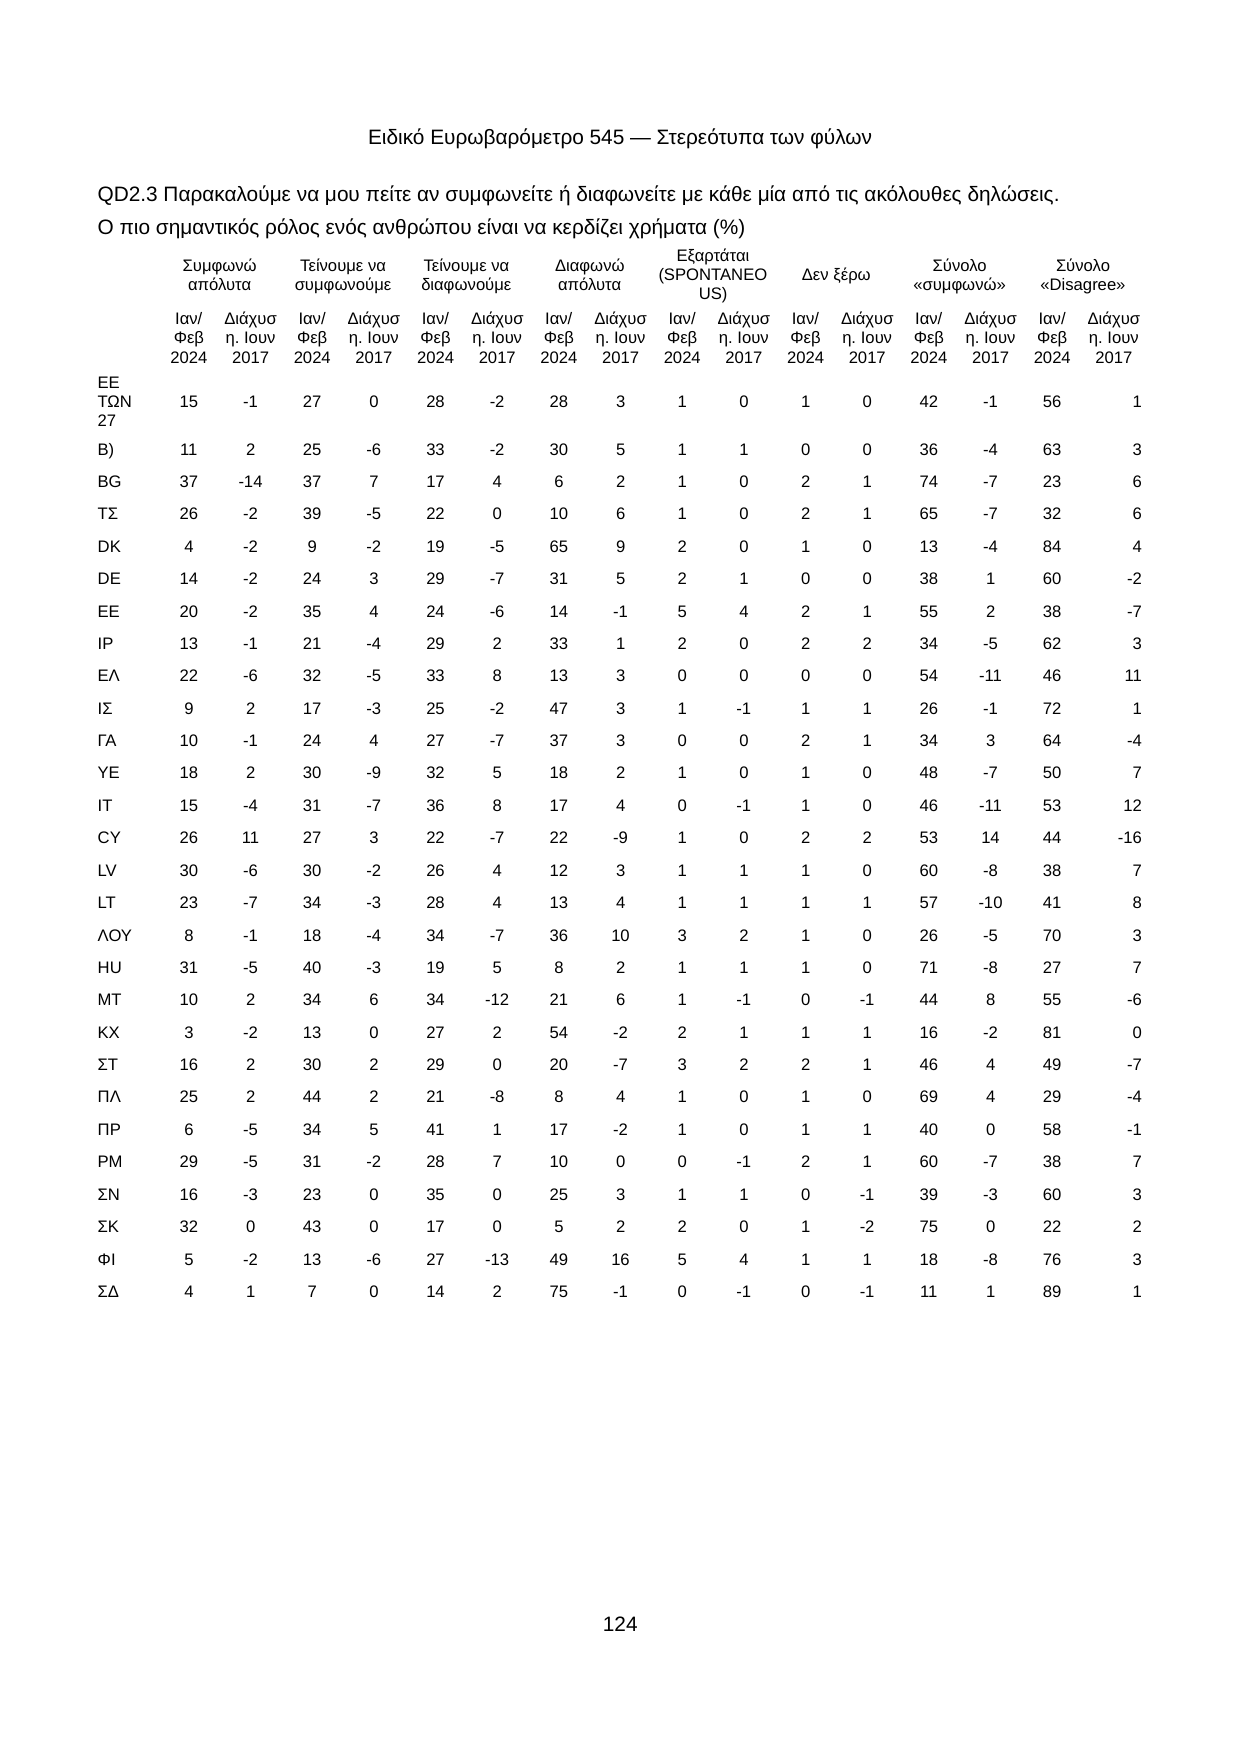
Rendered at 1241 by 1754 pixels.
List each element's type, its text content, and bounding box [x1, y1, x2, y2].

table_cell 0 [713, 1113, 774, 1146]
table_cell 6 [1083, 498, 1144, 530]
table_cell 26 [405, 854, 466, 886]
table_cell 0 [713, 627, 774, 659]
table_cell 40 [281, 951, 343, 983]
table_cell 7 [1083, 757, 1144, 789]
table_cell 2 [466, 627, 528, 659]
table_cell 1 [775, 854, 836, 886]
table_cell 1 [775, 919, 836, 951]
table_cell 58 [1021, 1113, 1083, 1146]
table_cell 1 [651, 465, 713, 498]
table_cell -2 [466, 433, 528, 465]
table_cell 16 [158, 1178, 219, 1210]
table_cell 1 [836, 1113, 898, 1146]
table_cell 29 [158, 1146, 219, 1178]
table_cell -5 [220, 951, 281, 983]
table_cell 44 [1021, 822, 1083, 854]
table_cell -4 [220, 789, 281, 822]
table_cell 0 [220, 1210, 281, 1243]
table_cell 4 [343, 595, 404, 627]
table_cell 50 [1021, 757, 1083, 789]
table_cell 8 [528, 951, 589, 983]
table_cell 65 [528, 530, 589, 562]
table_cell -1 [713, 1275, 774, 1307]
table_cell 3 [343, 563, 404, 595]
table_cell 2 [220, 692, 281, 724]
table_cell 3 [1083, 433, 1144, 465]
table_cell 2 [836, 822, 898, 854]
table_cell Συμφωνώ απόλυτα [158, 243, 281, 306]
table_cell 1 [651, 886, 713, 919]
table_cell 6 [590, 498, 651, 530]
table_cell -8 [960, 951, 1021, 983]
table_cell 8 [466, 660, 528, 692]
table_cell 0 [713, 724, 774, 757]
table_cell 9 [590, 530, 651, 562]
table_cell 44 [898, 984, 959, 1016]
table_cell 2 [775, 1146, 836, 1178]
table_cell 4 [960, 1081, 1021, 1113]
table_cell 2 [590, 951, 651, 983]
table_cell 27 [1021, 951, 1083, 983]
table_cell -4 [960, 530, 1021, 562]
table_cell 76 [1021, 1243, 1083, 1275]
table_cell 2 [775, 1048, 836, 1081]
table_cell -2 [466, 370, 528, 433]
table_cell Τείνουμε να διαφωνούμε [405, 243, 528, 306]
table_cell 3 [1083, 919, 1144, 951]
table_cell 38 [1021, 595, 1083, 627]
table_cell -4 [960, 433, 1021, 465]
table_cell -4 [1083, 1081, 1144, 1113]
table_cell 1 [713, 433, 774, 465]
table_cell 3 [590, 854, 651, 886]
table_cell 3 [1083, 1178, 1144, 1210]
table_cell 0 [713, 465, 774, 498]
table_cell 2 [775, 465, 836, 498]
table_cell -7 [960, 757, 1021, 789]
table_cell 0 [343, 1016, 404, 1048]
table_cell Ιαν/Φεβ 2024 [1021, 306, 1083, 369]
table_cell ΙΣ [95, 692, 158, 724]
table_cell 14 [158, 563, 219, 595]
table_cell 9 [281, 530, 343, 562]
table_cell 1 [960, 1275, 1021, 1307]
table_cell 2 [590, 465, 651, 498]
table_cell 1 [960, 563, 1021, 595]
table_cell 21 [281, 627, 343, 659]
table_cell 30 [158, 854, 219, 886]
table_cell -7 [466, 724, 528, 757]
table_cell 0 [836, 919, 898, 951]
table_cell 2 [775, 498, 836, 530]
table_cell Ιαν/Φεβ 2024 [775, 306, 836, 369]
table_cell Ιαν/Φεβ 2024 [158, 306, 219, 369]
table_cell 5 [466, 951, 528, 983]
table_cell 49 [528, 1243, 589, 1275]
table_cell 1 [466, 1113, 528, 1146]
table_cell -1 [220, 370, 281, 433]
table_cell 25 [528, 1178, 589, 1210]
table_cell 46 [898, 789, 959, 822]
table_cell -2 [590, 1016, 651, 1048]
table_cell 29 [405, 627, 466, 659]
table_cell 3 [1083, 1243, 1144, 1275]
table_cell 0 [466, 498, 528, 530]
table_cell 2 [220, 433, 281, 465]
table_cell 11 [158, 433, 219, 465]
table_cell 6 [1083, 465, 1144, 498]
table_cell 71 [898, 951, 959, 983]
table_cell 28 [405, 886, 466, 919]
table_cell Σύνολο «Disagree» [1021, 243, 1144, 306]
table_cell 0 [960, 1113, 1021, 1146]
table_cell 34 [898, 627, 959, 659]
table_cell 25 [405, 692, 466, 724]
table_cell -2 [836, 1210, 898, 1243]
table_cell 0 [713, 1210, 774, 1243]
table_cell 16 [590, 1243, 651, 1275]
table_cell 0 [651, 724, 713, 757]
table_cell 18 [158, 757, 219, 789]
table_cell -2 [343, 854, 404, 886]
table_cell -7 [466, 563, 528, 595]
table_cell 35 [405, 1178, 466, 1210]
table_cell 5 [466, 757, 528, 789]
table_cell Διάχυση. Ιουν 2017 [466, 306, 528, 369]
table_cell 31 [281, 1146, 343, 1178]
table_cell 0 [343, 370, 404, 433]
table_cell -7 [343, 789, 404, 822]
table_cell 3 [1083, 627, 1144, 659]
table_cell 56 [1021, 370, 1083, 433]
table_cell 0 [836, 1081, 898, 1113]
table_cell -4 [343, 919, 404, 951]
table_cell 3 [158, 1016, 219, 1048]
table_cell -7 [590, 1048, 651, 1081]
table_cell ΕΕ ΤΩΝ 27 [95, 370, 158, 433]
table_cell -5 [343, 660, 404, 692]
table_cell 37 [528, 724, 589, 757]
table_cell 5 [528, 1210, 589, 1243]
table_cell -2 [220, 563, 281, 595]
table_cell 14 [528, 595, 589, 627]
table_cell 4 [590, 789, 651, 822]
table_cell 69 [898, 1081, 959, 1113]
table_cell 13 [281, 1243, 343, 1275]
table_cell 21 [405, 1081, 466, 1113]
table_cell 60 [898, 854, 959, 886]
table_cell 2 [651, 627, 713, 659]
table_cell 48 [898, 757, 959, 789]
table_cell -5 [466, 530, 528, 562]
table_cell -5 [220, 1146, 281, 1178]
table_cell 84 [1021, 530, 1083, 562]
table_cell -1 [960, 370, 1021, 433]
table_cell 4 [713, 1243, 774, 1275]
table_cell 38 [898, 563, 959, 595]
table_cell -7 [960, 465, 1021, 498]
table_cell ΕΕ [95, 595, 158, 627]
table_cell Διάχυση. Ιουν 2017 [590, 306, 651, 369]
table_cell 0 [590, 1146, 651, 1178]
table_cell -1 [713, 1146, 774, 1178]
table_cell 1 [651, 433, 713, 465]
table_cell 27 [281, 822, 343, 854]
table_cell 23 [158, 886, 219, 919]
table_cell 19 [405, 951, 466, 983]
table_cell 26 [898, 692, 959, 724]
table_cell 0 [836, 370, 898, 433]
table_cell Διάχυση. Ιουν 2017 [1083, 306, 1144, 369]
table_cell 1 [1083, 370, 1144, 433]
table_cell 30 [281, 854, 343, 886]
table_cell 8 [158, 919, 219, 951]
table_cell 1 [713, 1016, 774, 1048]
table_cell 22 [528, 822, 589, 854]
table_cell 25 [158, 1081, 219, 1113]
table_cell 0 [713, 660, 774, 692]
table_cell 0 [713, 1081, 774, 1113]
table_cell 41 [405, 1113, 466, 1146]
table_cell 1 [651, 951, 713, 983]
table_cell 5 [343, 1113, 404, 1146]
table_cell ΙΡ [95, 627, 158, 659]
table_cell 36 [898, 433, 959, 465]
table_cell 11 [898, 1275, 959, 1307]
table_cell 39 [898, 1178, 959, 1210]
table_cell -4 [343, 627, 404, 659]
table_cell 38 [1021, 854, 1083, 886]
table_cell -1 [713, 789, 774, 822]
table_cell 13 [158, 627, 219, 659]
table_cell -8 [960, 854, 1021, 886]
table_cell 30 [281, 757, 343, 789]
table_cell 0 [775, 1178, 836, 1210]
table_cell 2 [713, 1048, 774, 1081]
table_cell 26 [158, 498, 219, 530]
table_cell 0 [713, 370, 774, 433]
table_cell 2 [343, 1048, 404, 1081]
table_cell 1 [836, 724, 898, 757]
table_cell 2 [651, 563, 713, 595]
table_cell 5 [651, 595, 713, 627]
table_cell 17 [405, 1210, 466, 1243]
table_cell 1 [651, 1081, 713, 1113]
table_cell 0 [836, 563, 898, 595]
table_cell 1 [651, 984, 713, 1016]
table_cell 0 [713, 530, 774, 562]
table_cell 3 [590, 692, 651, 724]
table_cell 26 [898, 919, 959, 951]
table_cell Διάχυση. Ιουν 2017 [960, 306, 1021, 369]
table_cell 0 [775, 1275, 836, 1307]
table_cell -9 [343, 757, 404, 789]
table_cell 3 [590, 1178, 651, 1210]
table_cell 54 [898, 660, 959, 692]
table_cell 1 [836, 1243, 898, 1275]
table_cell 1 [775, 530, 836, 562]
table_cell 72 [1021, 692, 1083, 724]
table_cell 42 [898, 370, 959, 433]
table_cell Β) [95, 433, 158, 465]
table_cell 2 [775, 822, 836, 854]
table_cell Ιαν/Φεβ 2024 [528, 306, 589, 369]
table_cell 0 [651, 660, 713, 692]
table_cell 2 [220, 757, 281, 789]
table_cell 12 [1083, 789, 1144, 822]
table_cell 0 [713, 498, 774, 530]
table_cell 46 [898, 1048, 959, 1081]
table_cell 27 [405, 1243, 466, 1275]
table_cell 1 [1083, 1275, 1144, 1307]
table_cell 1 [775, 1113, 836, 1146]
table_cell -7 [466, 822, 528, 854]
table_cell ΥΕ [95, 757, 158, 789]
table_cell 7 [343, 465, 404, 498]
table_cell 4 [158, 530, 219, 562]
table_cell 17 [281, 692, 343, 724]
table_cell 20 [158, 595, 219, 627]
table_cell 1 [836, 1016, 898, 1048]
table_cell -4 [1083, 724, 1144, 757]
table_cell -2 [960, 1016, 1021, 1048]
table_cell 15 [158, 370, 219, 433]
table_cell -2 [466, 692, 528, 724]
table_cell -16 [1083, 822, 1144, 854]
table_cell 1 [836, 595, 898, 627]
table_cell 22 [158, 660, 219, 692]
table_cell -5 [343, 498, 404, 530]
table_cell 8 [466, 789, 528, 822]
table_cell 0 [836, 660, 898, 692]
table_cell 1 [775, 1243, 836, 1275]
table_cell 4 [713, 595, 774, 627]
table_cell 34 [898, 724, 959, 757]
table_cell 0 [775, 660, 836, 692]
table_cell 17 [528, 789, 589, 822]
table_cell 0 [836, 530, 898, 562]
table_cell 39 [281, 498, 343, 530]
table_cell 14 [405, 1275, 466, 1307]
table_cell -1 [713, 692, 774, 724]
table_cell 54 [528, 1016, 589, 1048]
table_cell -2 [220, 1243, 281, 1275]
table_cell ΚΧ [95, 1016, 158, 1048]
table_cell ΡΜ [95, 1146, 158, 1178]
table_cell 1 [220, 1275, 281, 1307]
table_cell -5 [960, 627, 1021, 659]
table_cell 38 [1021, 1146, 1083, 1178]
table_cell 4 [343, 724, 404, 757]
table_cell 23 [1021, 465, 1083, 498]
table_cell 1 [651, 854, 713, 886]
table_cell 9 [158, 692, 219, 724]
table_cell -1 [1083, 1113, 1144, 1146]
table_cell Ιαν/Φεβ 2024 [405, 306, 466, 369]
table_cell 60 [898, 1146, 959, 1178]
table_cell 0 [960, 1210, 1021, 1243]
table_cell 17 [528, 1113, 589, 1146]
table_cell 7 [281, 1275, 343, 1307]
table_cell 60 [1021, 1178, 1083, 1210]
table_cell 21 [528, 984, 589, 1016]
table_cell 3 [590, 370, 651, 433]
table_cell -7 [220, 886, 281, 919]
table_cell 2 [836, 627, 898, 659]
table_cell 24 [281, 724, 343, 757]
table_cell 0 [836, 433, 898, 465]
table_cell 11 [220, 822, 281, 854]
table_cell ΕΛ [95, 660, 158, 692]
table_cell 1 [775, 951, 836, 983]
table_cell -2 [590, 1113, 651, 1146]
table_cell 55 [898, 595, 959, 627]
table_cell ΛΟΥ [95, 919, 158, 951]
table_cell 31 [158, 951, 219, 983]
table_cell 18 [898, 1243, 959, 1275]
table_cell 0 [836, 757, 898, 789]
table_cell 1 [713, 886, 774, 919]
table_cell 22 [405, 498, 466, 530]
table_cell 2 [1083, 1210, 1144, 1243]
table_cell -3 [343, 951, 404, 983]
table_cell 36 [528, 919, 589, 951]
table_cell -1 [713, 984, 774, 1016]
table_cell 0 [1083, 1016, 1144, 1048]
table_cell 0 [836, 789, 898, 822]
table_cell 7 [1083, 854, 1144, 886]
table_cell 20 [528, 1048, 589, 1081]
table_cell -3 [220, 1178, 281, 1210]
table_cell -6 [220, 660, 281, 692]
table_cell ΠΛ [95, 1081, 158, 1113]
table_cell LT [95, 886, 158, 919]
table_cell 34 [405, 984, 466, 1016]
table_cell 2 [466, 1016, 528, 1048]
table_cell 1 [1083, 692, 1144, 724]
table_cell 1 [590, 627, 651, 659]
table_cell 10 [528, 498, 589, 530]
table_cell 41 [1021, 886, 1083, 919]
table_cell 1 [651, 370, 713, 433]
table_cell 2 [343, 1081, 404, 1113]
table_cell 5 [158, 1243, 219, 1275]
table_cell 4 [466, 465, 528, 498]
table_cell -7 [1083, 1048, 1144, 1081]
table_cell 2 [590, 757, 651, 789]
table_cell 1 [836, 692, 898, 724]
table_cell -6 [343, 433, 404, 465]
table_cell 1 [651, 498, 713, 530]
table_cell 2 [590, 1210, 651, 1243]
table_cell 1 [836, 886, 898, 919]
table_cell 0 [775, 563, 836, 595]
table_cell 0 [466, 1048, 528, 1081]
table_cell ΣΝ [95, 1178, 158, 1210]
table_cell 55 [1021, 984, 1083, 1016]
table_cell -1 [960, 692, 1021, 724]
table_cell ΣΔ [95, 1275, 158, 1307]
table_cell 4 [1083, 530, 1144, 562]
table_cell 89 [1021, 1275, 1083, 1307]
table_cell 13 [528, 886, 589, 919]
table_cell ΓΑ [95, 724, 158, 757]
table_cell 40 [898, 1113, 959, 1146]
table_cell -1 [836, 984, 898, 1016]
table_cell 30 [281, 1048, 343, 1081]
table_cell 4 [466, 886, 528, 919]
table_cell 6 [590, 984, 651, 1016]
table_cell 0 [651, 1146, 713, 1178]
table_cell 31 [528, 563, 589, 595]
table_cell Διάχυση. Ιουν 2017 [220, 306, 281, 369]
table_cell -6 [1083, 984, 1144, 1016]
table_cell 0 [466, 1210, 528, 1243]
table_cell 44 [281, 1081, 343, 1113]
table_cell 32 [281, 660, 343, 692]
table_cell 28 [405, 1146, 466, 1178]
table_cell Διάχυση. Ιουν 2017 [713, 306, 774, 369]
table_cell 2 [220, 1081, 281, 1113]
table_cell ΠΡ [95, 1113, 158, 1146]
table_cell 19 [405, 530, 466, 562]
table_cell -9 [590, 822, 651, 854]
table_cell ΣΚ [95, 1210, 158, 1243]
table_cell 4 [960, 1048, 1021, 1081]
table_cell 2 [775, 724, 836, 757]
table_cell 14 [960, 822, 1021, 854]
table_cell 0 [775, 984, 836, 1016]
table_cell 3 [651, 919, 713, 951]
table_cell 1 [713, 1178, 774, 1210]
table_cell 75 [528, 1275, 589, 1307]
table_cell 2 [651, 530, 713, 562]
table_cell 17 [405, 465, 466, 498]
table_cell 3 [590, 724, 651, 757]
table_cell -2 [220, 498, 281, 530]
table_cell Σύνολο «συμφωνώ» [898, 243, 1021, 306]
table_cell -1 [590, 1275, 651, 1307]
table_cell 16 [898, 1016, 959, 1048]
table_cell 27 [405, 1016, 466, 1048]
table_cell 6 [343, 984, 404, 1016]
table_cell Ιαν/Φεβ 2024 [651, 306, 713, 369]
table_cell 1 [651, 692, 713, 724]
table_cell -1 [220, 919, 281, 951]
table_cell 32 [405, 757, 466, 789]
table_cell 28 [528, 370, 589, 433]
table_cell 1 [775, 789, 836, 822]
table_cell 6 [158, 1113, 219, 1146]
table_cell -6 [220, 854, 281, 886]
table_cell 29 [405, 563, 466, 595]
table_cell 65 [898, 498, 959, 530]
table_cell 37 [158, 465, 219, 498]
table_cell -14 [220, 465, 281, 498]
table_cell 1 [775, 1081, 836, 1113]
table_cell 5 [651, 1243, 713, 1275]
table_cell -6 [343, 1243, 404, 1275]
table_cell -2 [220, 595, 281, 627]
table_cell 1 [775, 886, 836, 919]
table_cell 22 [1021, 1210, 1083, 1243]
table_cell 23 [281, 1178, 343, 1210]
table_cell 1 [713, 563, 774, 595]
table_cell 3 [651, 1048, 713, 1081]
table_cell ΣΤ [95, 1048, 158, 1081]
table_cell -7 [1083, 595, 1144, 627]
table_cell 57 [898, 886, 959, 919]
table_cell 10 [158, 724, 219, 757]
table_cell 7 [1083, 951, 1144, 983]
table_cell -2 [220, 1016, 281, 1048]
table_cell 13 [898, 530, 959, 562]
table_cell -12 [466, 984, 528, 1016]
table_cell 2 [220, 984, 281, 1016]
table_cell -6 [466, 595, 528, 627]
table_cell -3 [343, 886, 404, 919]
table_cell 75 [898, 1210, 959, 1243]
table_cell 30 [528, 433, 589, 465]
table_cell -8 [960, 1243, 1021, 1275]
table_cell 53 [1021, 789, 1083, 822]
table_cell 5 [590, 563, 651, 595]
table_cell 1 [836, 1048, 898, 1081]
table_cell 46 [1021, 660, 1083, 692]
table_cell 64 [1021, 724, 1083, 757]
table_cell Εξαρτάται (SPONTANEOUS) [651, 243, 774, 306]
table_cell 33 [528, 627, 589, 659]
table_cell -1 [220, 627, 281, 659]
table_cell 22 [405, 822, 466, 854]
table_cell 4 [590, 886, 651, 919]
table_cell 2 [466, 1275, 528, 1307]
table_cell -11 [960, 789, 1021, 822]
table_cell 6 [528, 465, 589, 498]
table_cell 33 [405, 433, 466, 465]
table_cell 1 [651, 1113, 713, 1146]
table_cell 18 [528, 757, 589, 789]
table_cell 3 [590, 660, 651, 692]
table_cell 32 [158, 1210, 219, 1243]
table_cell Δεν ξέρω [775, 243, 898, 306]
table_cell Διάχυση. Ιουν 2017 [343, 306, 404, 369]
table_cell 37 [281, 465, 343, 498]
table_cell -2 [1083, 563, 1144, 595]
table_cell 1 [775, 757, 836, 789]
table_cell 4 [158, 1275, 219, 1307]
table_cell Ο πιο σημαντικός ρόλος ενός ανθρώπου είναι να κερδίζει χρήματα (%) [95, 210, 1144, 243]
table_cell Διαφωνώ απόλυτα [528, 243, 651, 306]
table_cell 31 [281, 789, 343, 822]
table_cell 25 [281, 433, 343, 465]
table_cell -8 [466, 1081, 528, 1113]
table_cell 0 [651, 1275, 713, 1307]
table_cell 15 [158, 789, 219, 822]
table_cell -5 [960, 919, 1021, 951]
table_cell DK [95, 530, 158, 562]
table_cell 2 [960, 595, 1021, 627]
table_cell -3 [343, 692, 404, 724]
table_cell 0 [836, 854, 898, 886]
table_cell 2 [775, 595, 836, 627]
table_cell 8 [960, 984, 1021, 1016]
table_cell -1 [590, 595, 651, 627]
table_cell 13 [528, 660, 589, 692]
table_cell 1 [713, 951, 774, 983]
table_cell 3 [960, 724, 1021, 757]
table_cell -1 [836, 1178, 898, 1210]
table_cell 28 [405, 370, 466, 433]
table_cell 43 [281, 1210, 343, 1243]
table_cell 34 [281, 886, 343, 919]
table_cell 1 [775, 370, 836, 433]
table_cell 1 [836, 498, 898, 530]
table_cell 74 [898, 465, 959, 498]
table_cell 60 [1021, 563, 1083, 595]
table_cell 10 [158, 984, 219, 1016]
table_cell 32 [1021, 498, 1083, 530]
table_cell CY [95, 822, 158, 854]
table_cell 0 [343, 1178, 404, 1210]
table_cell 0 [466, 1178, 528, 1210]
table_cell 1 [836, 465, 898, 498]
table_cell HU [95, 951, 158, 983]
table_cell 34 [405, 919, 466, 951]
table_cell 49 [1021, 1048, 1083, 1081]
table_cell 34 [281, 984, 343, 1016]
table_cell 1 [775, 1016, 836, 1048]
table_cell 1 [651, 1178, 713, 1210]
table_cell 29 [405, 1048, 466, 1081]
table_cell 1 [775, 1210, 836, 1243]
table_cell 33 [405, 660, 466, 692]
table_cell 0 [343, 1275, 404, 1307]
table_cell Ιαν/Φεβ 2024 [281, 306, 343, 369]
table_cell 16 [158, 1048, 219, 1081]
table_cell 0 [651, 789, 713, 822]
table_cell 5 [590, 433, 651, 465]
table_cell 2 [220, 1048, 281, 1081]
table_cell [95, 306, 158, 369]
table_cell IT [95, 789, 158, 822]
table_cell 24 [405, 595, 466, 627]
table_cell [95, 243, 158, 306]
table_cell ΦΙ [95, 1243, 158, 1275]
table_cell 1 [651, 757, 713, 789]
table_cell 0 [775, 433, 836, 465]
table_cell 2 [651, 1016, 713, 1048]
table_cell 4 [466, 854, 528, 886]
table_cell 4 [590, 1081, 651, 1113]
table_cell 1 [775, 692, 836, 724]
table_cell 27 [405, 724, 466, 757]
table_cell BG [95, 465, 158, 498]
table_cell -10 [960, 886, 1021, 919]
table_cell 1 [713, 854, 774, 886]
table_cell 18 [281, 919, 343, 951]
table_cell -5 [220, 1113, 281, 1146]
table_cell 70 [1021, 919, 1083, 951]
table_cell -11 [960, 660, 1021, 692]
table_cell 36 [405, 789, 466, 822]
table_cell 10 [528, 1146, 589, 1178]
table_cell Διάχυση. Ιουν 2017 [836, 306, 898, 369]
table_cell 10 [590, 919, 651, 951]
table_cell Ιαν/Φεβ 2024 [898, 306, 959, 369]
table_cell 26 [158, 822, 219, 854]
table_cell ΤΣ [95, 498, 158, 530]
table_cell -7 [960, 1146, 1021, 1178]
table_cell -1 [836, 1275, 898, 1307]
table_cell 24 [281, 563, 343, 595]
table_cell 53 [898, 822, 959, 854]
table_cell 8 [528, 1081, 589, 1113]
table_cell -13 [466, 1243, 528, 1275]
table_cell 81 [1021, 1016, 1083, 1048]
table_cell 13 [281, 1016, 343, 1048]
table_cell -2 [343, 1146, 404, 1178]
table_cell 8 [1083, 886, 1144, 919]
table_cell 34 [281, 1113, 343, 1146]
table_cell 11 [1083, 660, 1144, 692]
table_cell ΜΤ [95, 984, 158, 1016]
table_cell 35 [281, 595, 343, 627]
table_cell 0 [836, 951, 898, 983]
table_cell -1 [220, 724, 281, 757]
table_cell 63 [1021, 433, 1083, 465]
table_cell 0 [713, 757, 774, 789]
table_header QD2.3 Παρακαλούμε να μου πείτε αν συμφωνείτε ή διαφωνείτε με κάθε μία από τις ακόλουθες δηλώσεις. [95, 178, 1144, 210]
table_cell Τείνουμε να συμφωνούμε [281, 243, 404, 306]
table_cell DE [95, 563, 158, 595]
table_cell 47 [528, 692, 589, 724]
table_cell 29 [1021, 1081, 1083, 1113]
table_cell 12 [528, 854, 589, 886]
table_cell -2 [343, 530, 404, 562]
table_cell 2 [775, 627, 836, 659]
table_cell 2 [713, 919, 774, 951]
table_cell LV [95, 854, 158, 886]
table_cell 0 [713, 822, 774, 854]
table_cell 1 [836, 1146, 898, 1178]
table_cell 1 [651, 822, 713, 854]
table_cell 2 [651, 1210, 713, 1243]
table_cell -7 [960, 498, 1021, 530]
table_cell -2 [220, 530, 281, 562]
table_cell 3 [343, 822, 404, 854]
table_cell -3 [960, 1178, 1021, 1210]
table_cell 0 [343, 1210, 404, 1243]
table_cell 27 [281, 370, 343, 433]
table_cell -7 [466, 919, 528, 951]
table_cell 7 [466, 1146, 528, 1178]
table_cell 7 [1083, 1146, 1144, 1178]
table_cell 62 [1021, 627, 1083, 659]
